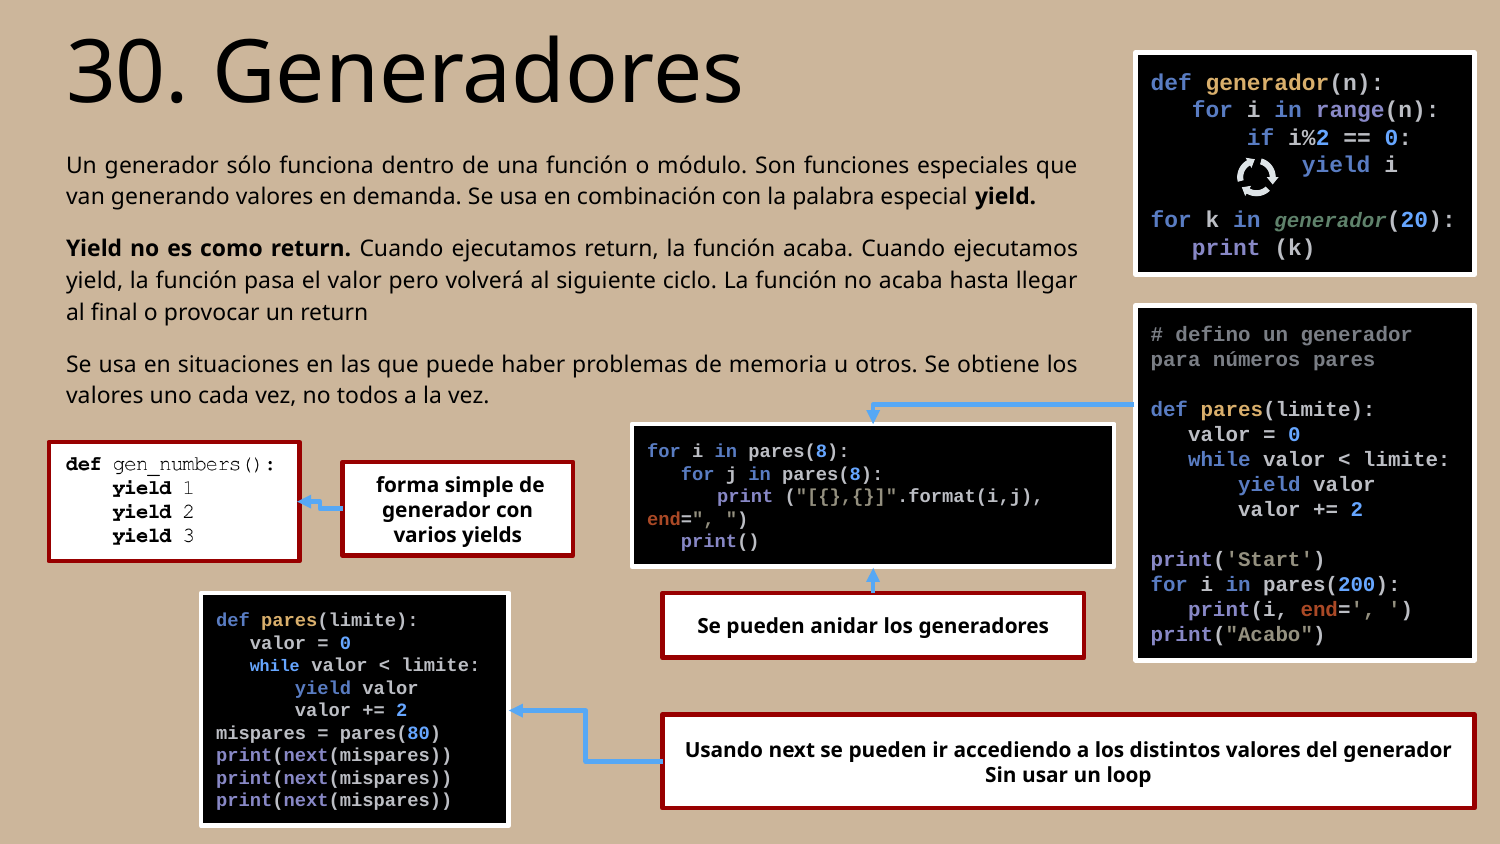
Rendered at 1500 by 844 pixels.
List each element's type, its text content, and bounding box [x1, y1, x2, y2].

text_box forma simple de generador con varios yields [342, 462, 573, 556]
text_box Se pueden anidar los generadores [662, 593, 1084, 658]
text_box Un generador sólo funciona dentro de una función o módulo. Son funciones especiales que van generando valores en demanda. Se usa en combinación con la palabra especial yield. Yield no es como return. Cuando ejecutamos return, la función acaba. Cuando ejecutamos yield, la función pasa el valor pero volverá al siguiente ciclo. La función no acaba hasta llegar al final o provocar un return Se usa en situaciones en las que puede haber problemas de memoria u otros. Se obtiene los valores uno cada vez, no todos a la vez. [51, 144, 1095, 410]
text_box Usando next se pueden ir accediendo a los distintos valores del generador Sin usar un loop [662, 714, 1475, 809]
text_box # defino un generador para números pares def pares(limite): valor = 0 while valor < limite: yield valor valor += 2 print('Start') for i in pares(200): print(i, end=', ') print("Acabo") [1135, 305, 1475, 661]
picture [1237, 156, 1279, 198]
title 30. Generadores [51, 41, 1449, 135]
text_box def generador(n): for i in range(n): if i%2 == 0: yield i for k in generador(20): print (k) [1135, 52, 1475, 275]
text_box for i in pares(8): for j in pares(8): print ("[{},{}]".format(i,j), end=", ") print() [632, 424, 1115, 567]
picture [51, 444, 298, 559]
text_box def pares(limite): valor = 0 while valor < limite: yield valor valor += 2 mispares = pares(80) print(next(mispares)) print(next(mispares)) print(next(mispares)) [201, 593, 509, 826]
